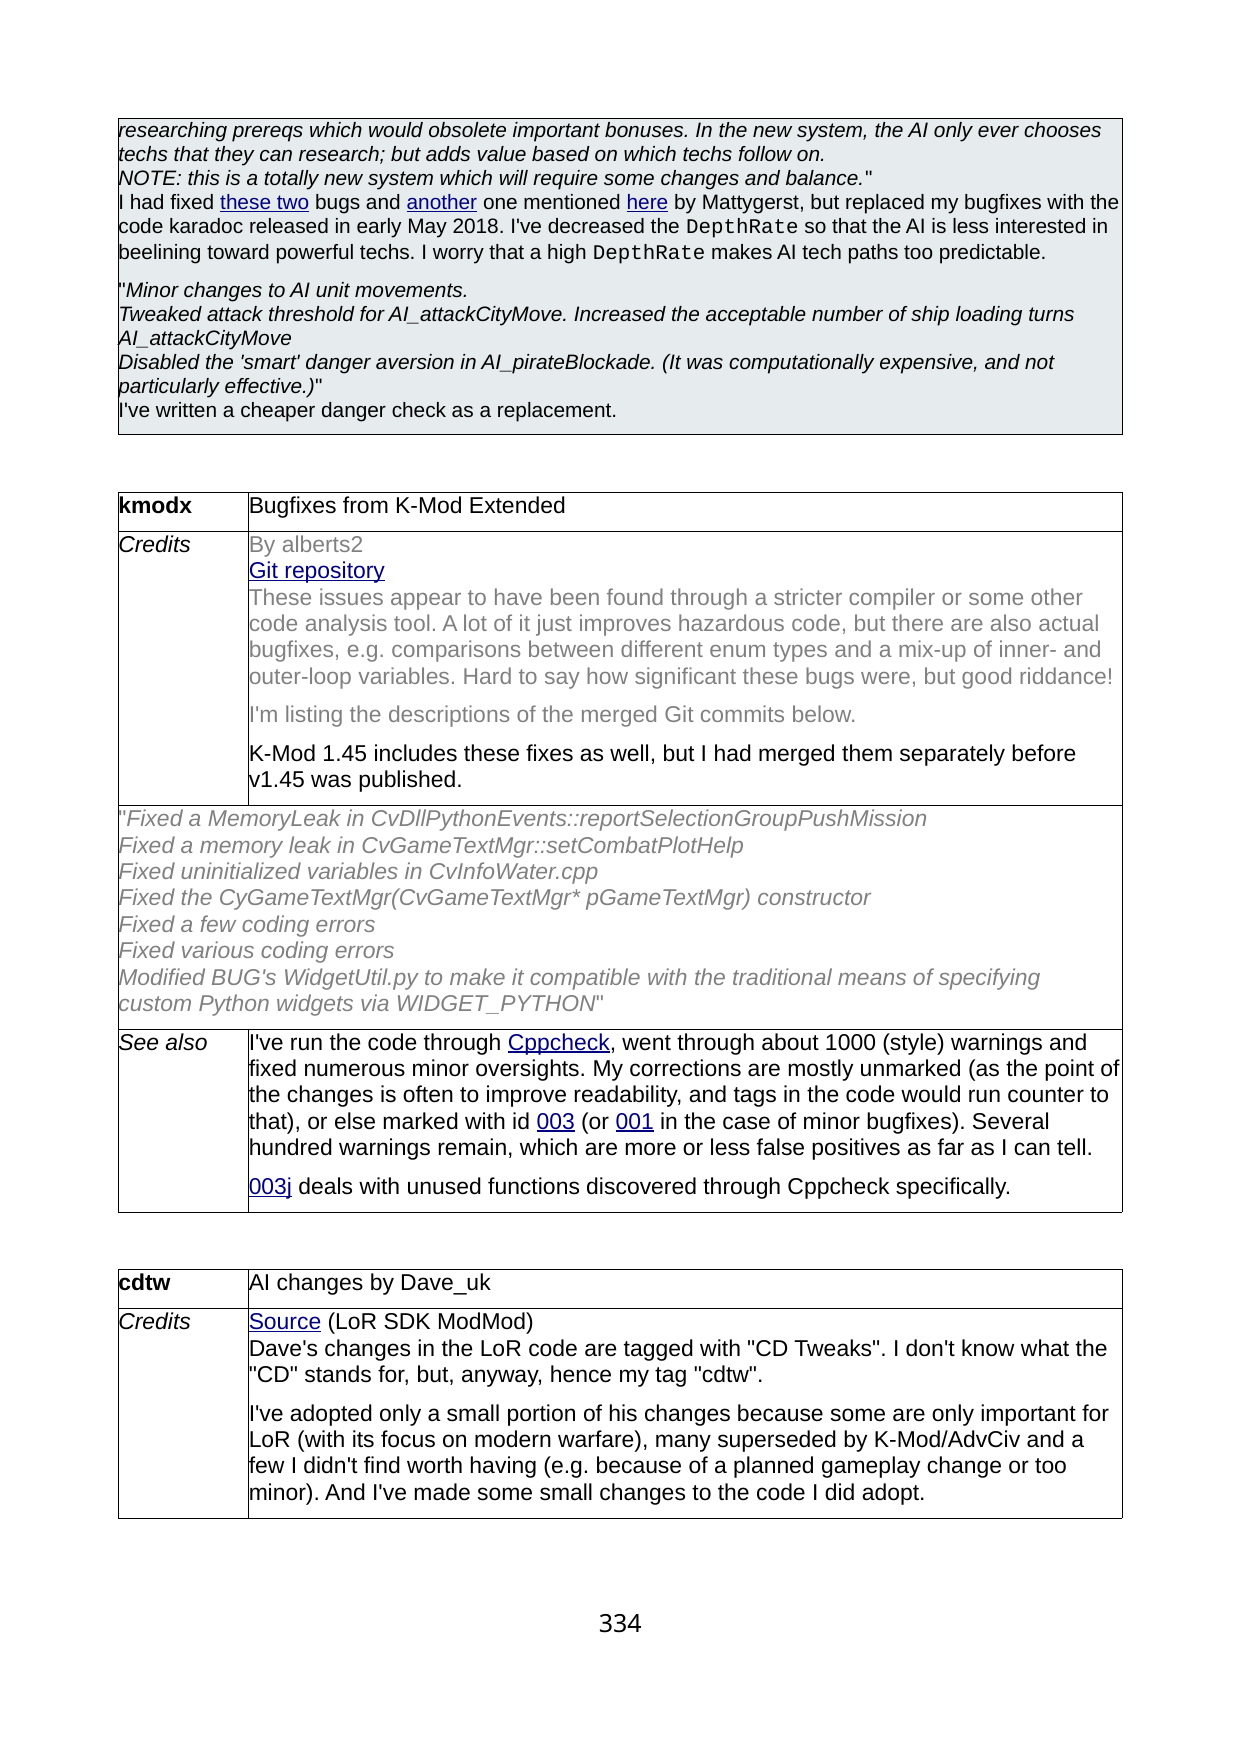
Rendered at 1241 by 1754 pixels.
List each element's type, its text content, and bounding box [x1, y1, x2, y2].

table_cell Credits [119, 532, 248, 805]
table_header Bugfixes from K-Mod Extended [249, 493, 1122, 531]
table_header kmodx [119, 493, 248, 531]
table_cell By alberts2 Git repository These issues appear to have been found through a stricter compiler or some other code analysis tool. A lot of it just improves hazardous code, but there are also actual bugfixes, e.g. comparisons between different enum types and a mix-up of inner- and outer-loop variables. Hard to say how significant these bugs were, but good riddance! I'm listing the descriptions of the merged Git commits below. K-Mod 1.45 includes these fixes as well, but I had merged them separately before v1.45 was published. [249, 532, 1122, 805]
table_header AI changes by Dave_uk [249, 1270, 1122, 1308]
table_cell See also [119, 1030, 248, 1212]
table_cell Source (LoR SDK ModMod) Dave's changes in the LoR code are tagged with "CD Tweaks". I don't know what the "CD" stands for, but, anyway, hence my tag "cdtw". I've adopted only a small portion of his changes because some are only important for LoR (with its focus on modern warfare), many superseded by K-Mod/AdvCiv and a few I didn't find worth having (e.g. because of a planned gameplay change or too minor). And I've made some small changes to the code I did adopt. [249, 1309, 1122, 1517]
table_cell Credits [119, 1309, 248, 1517]
table_header cdtw [119, 1270, 248, 1308]
table_cell "Fixed a MemoryLeak in CvDllPythonEvents::reportSelectionGroupPushMission Fixed a memory leak in CvGameTextMgr::setCombatPlotHelp Fixed uninitialized variables in CvInfoWater.cpp Fixed the CyGameTextMgr(CvGameTextMgr* pGameTextMgr) constructor Fixed a few coding errors Fixed various coding errors Modified BUG's WidgetUtil.py to make it compatible with the traditional means of specifying custom Python widgets via WIDGET_PYTHON" [119, 806, 1122, 1028]
table_cell researching prereqs which would obsolete important bonuses. In the new system, the AI only ever chooses techs that they can research; but adds value based on which techs follow on. NOTE: this is a totally new system which will require some changes and balance." I had fixed these two bugs and another one mentioned here by Mattygerst, but replaced my bugfixes with the code karadoc released in early May 2018. I've decreased the DepthRate so that the AI is less interested in beelining toward powerful techs. I worry that a high DepthRate makes AI tech paths too predictable. "Minor changes to AI unit movements. Tweaked attack threshold for AI_attackCityMove. Increased the acceptable number of ship loading turns AI_attackCityMove Disabled the 'smart' danger aversion in AI_pirateBlockade. (It was computationally expensive, and not particularly effective.)" I've written a cheaper danger check as a replacement. [119, 119, 1122, 434]
table_cell I've run the code through Cppcheck, went through about 1000 (style) warnings and fixed numerous minor oversights. My corrections are mostly unmarked (as the point of the changes is often to improve readability, and tags in the code would run counter to that), or else marked with id 003 (or 001 in the case of minor bugfixes). Several hundred warnings remain, which are more or less false positives as far as I can tell. 003j deals with unused functions discovered through Cppcheck specifically. [249, 1030, 1122, 1212]
